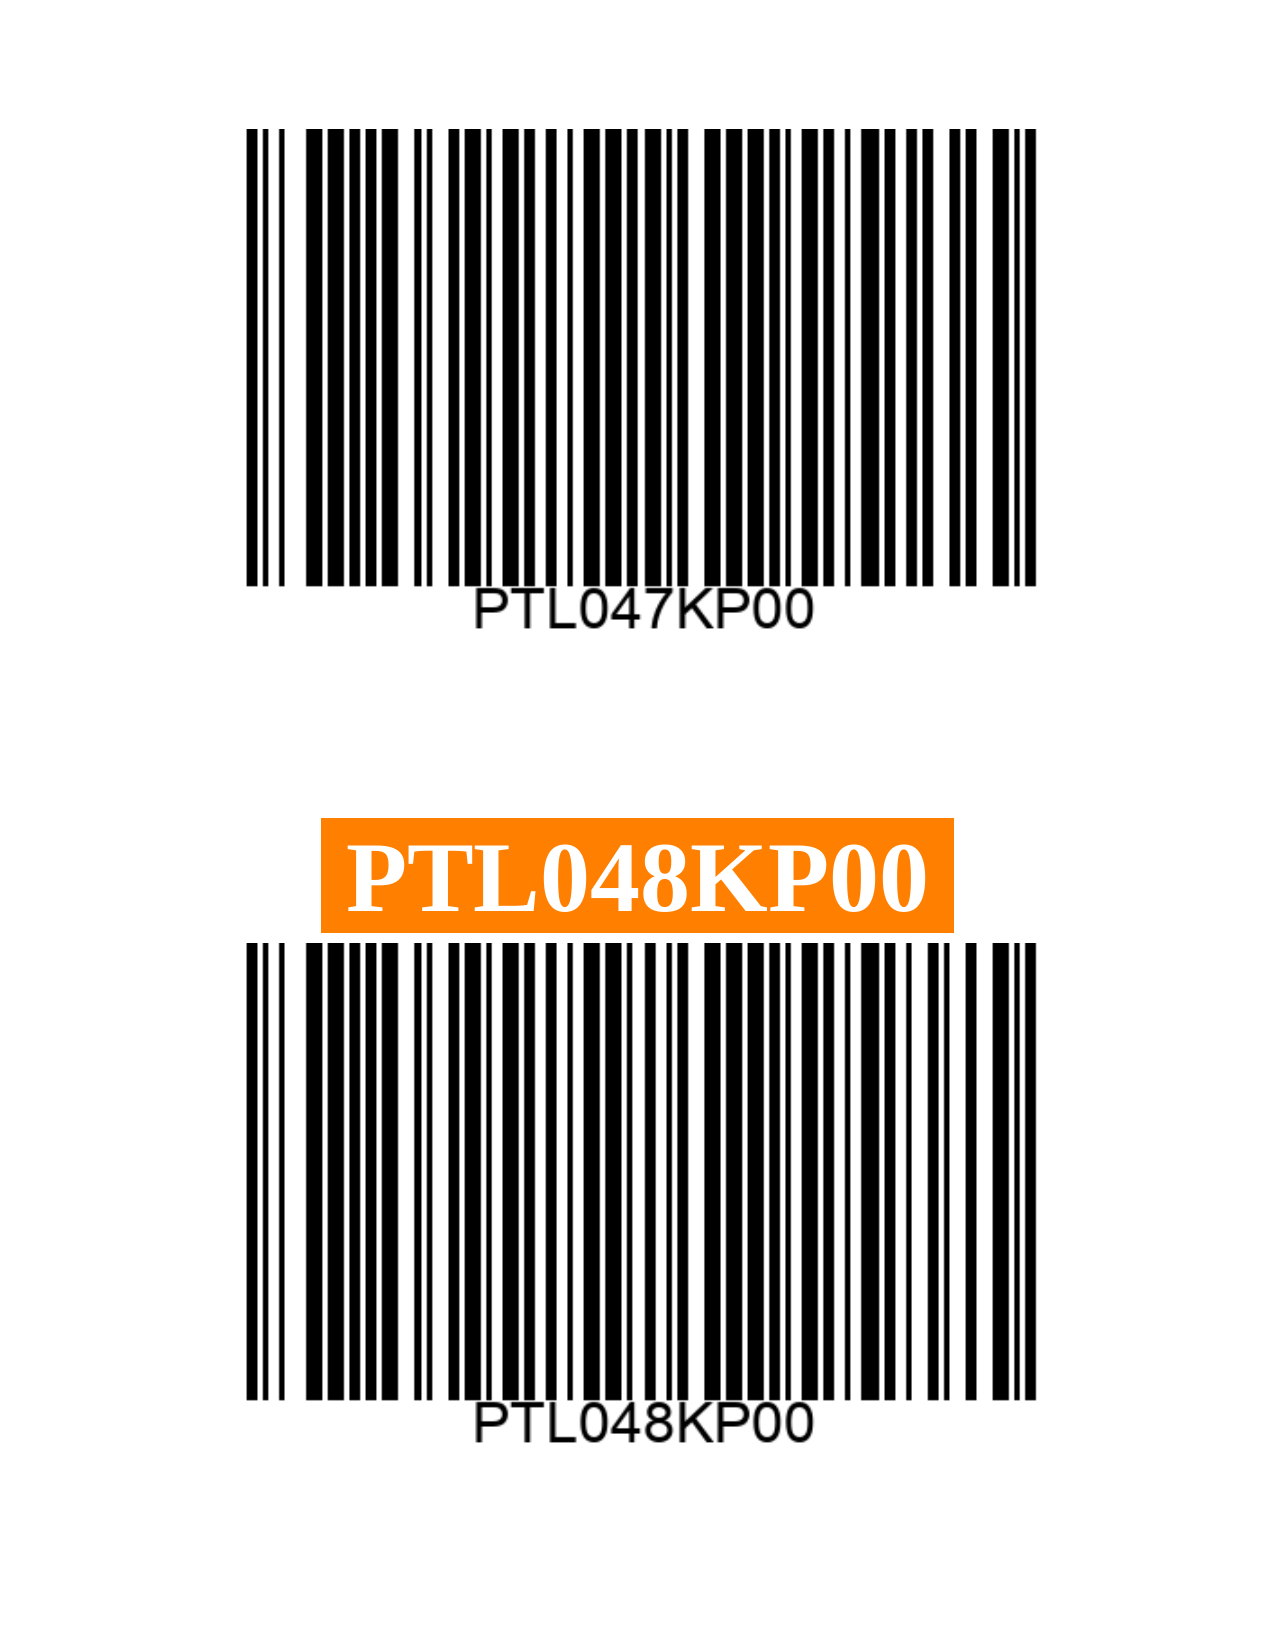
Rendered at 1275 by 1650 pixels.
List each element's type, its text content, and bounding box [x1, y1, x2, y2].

picture [193, 943, 1093, 1469]
picture [193, 129, 1094, 655]
text PTL048KP00 [118, 818, 1157, 933]
